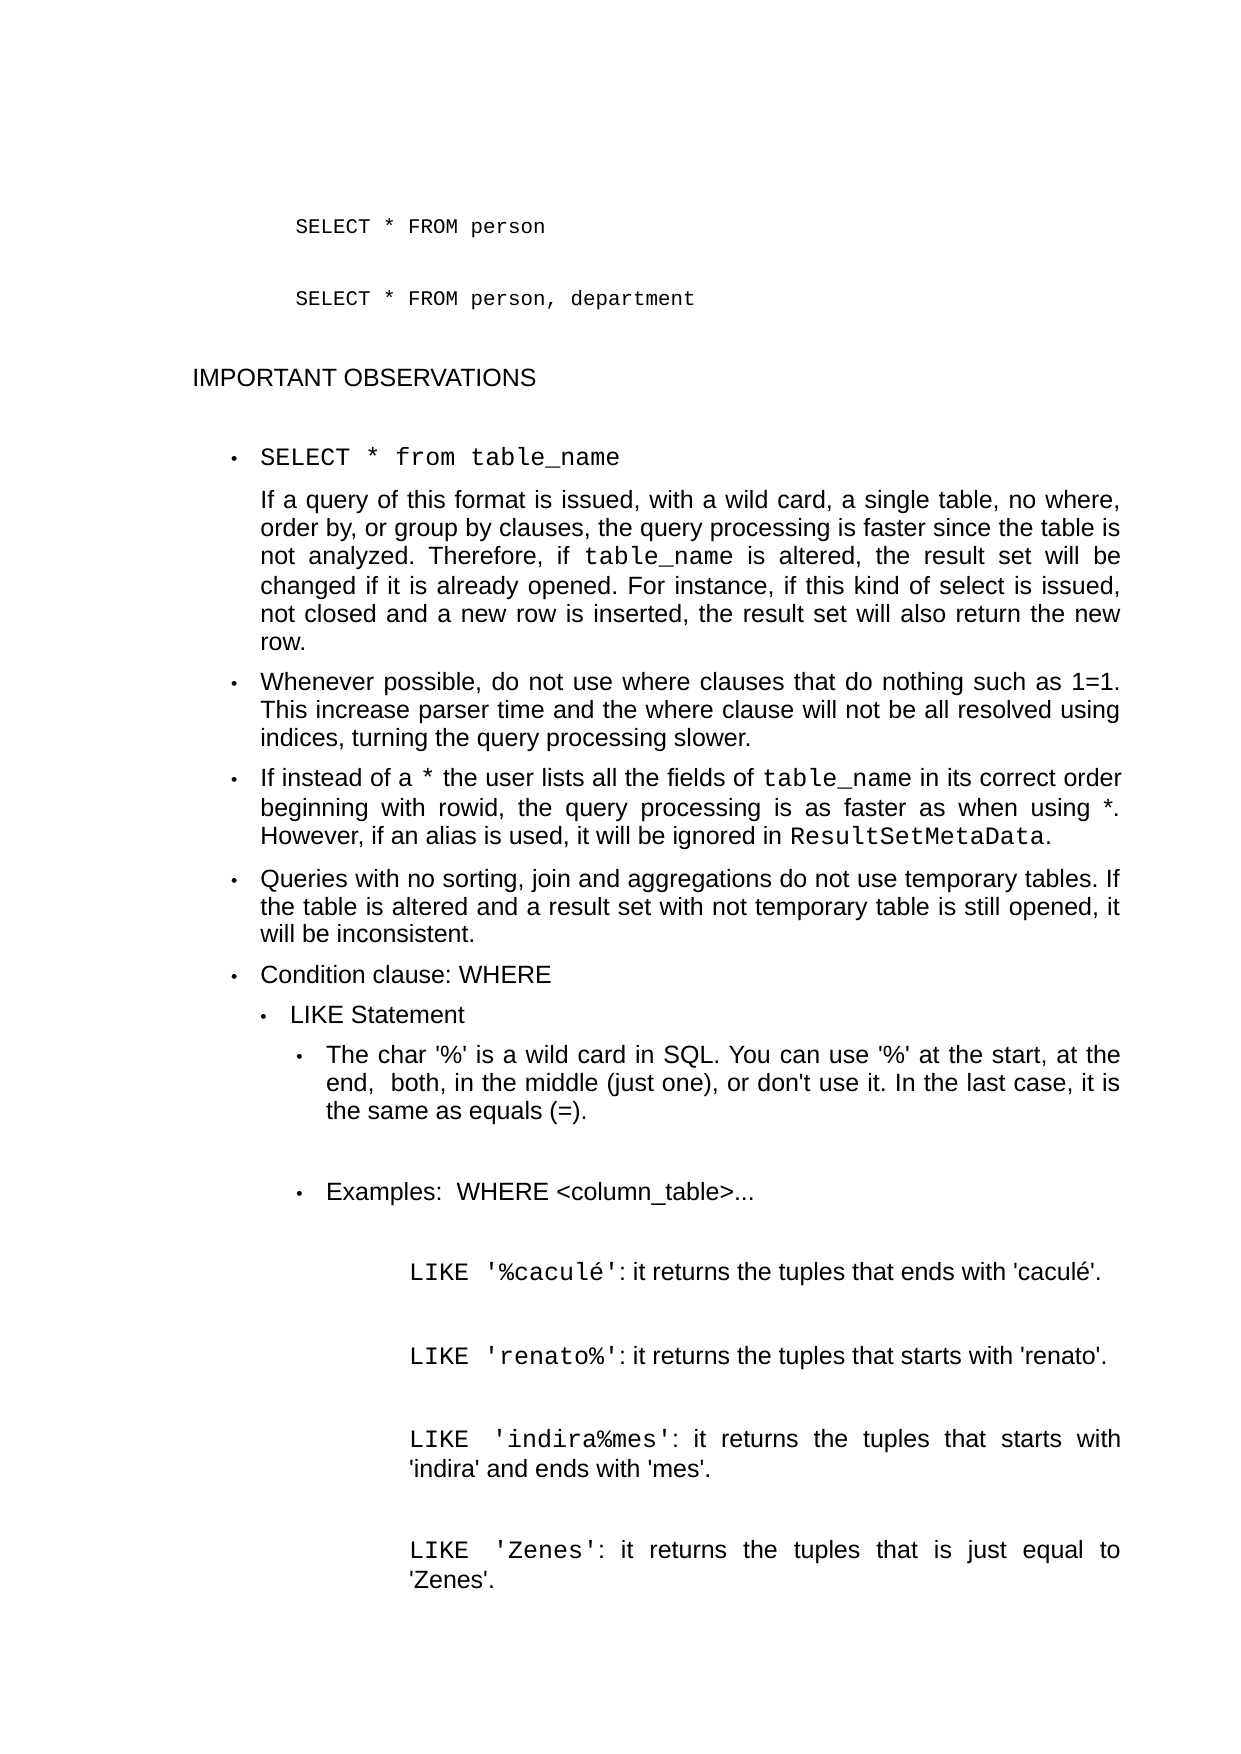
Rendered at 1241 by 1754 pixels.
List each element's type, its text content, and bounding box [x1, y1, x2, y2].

list SELECT * FROM person, department [266, 288, 1122, 312]
list If a query of this format is issued, with a wild card, a single table, no where, order by, or group by clauses, the query processing is faster since the table is not analyzed. Therefore, if table_name is altered, the result set will be changed if it is already opened. For instance, if this kind of select is issued, not closed and a new row is inserted, the result set will also return the new row. [231, 486, 1122, 655]
list LIKE '%caculé': it returns the tuples that ends with 'caculé'. [379, 1258, 1122, 1288]
list The char '%' is a wild card in SQL. You can use '%' at the start, at the end, both, in the middle (just one), or don't use it. In the last case, it is the same as equals (=). [296, 1041, 1122, 1125]
list LIKE Statement [260, 1001, 1122, 1029]
list Condition clause: WHERE [231, 961, 1122, 988]
list SELECT * from table_name [231, 445, 1122, 473]
list If instead of a * the user lists all the fields of table_name in its correct order beginning with rowid, the query processing is as faster as when using *. However, if an alias is used, it will be ignored in ResultSetMetaData. [231, 764, 1122, 852]
list LIKE 'indira%mes': it returns the tuples that starts with 'indira' and ends with 'mes'. [379, 1425, 1122, 1483]
list SELECT * FROM person [266, 216, 1122, 239]
list LIKE 'renato%': it returns the tuples that starts with 'renato'. [379, 1341, 1122, 1372]
list Examples: WHERE <column_table>... [296, 1178, 1122, 1206]
list Whenever possible, do not use where clauses that do nothing such as 1=1. This increase parser time and the where clause will not be all resolved using indices, turning the query processing slower. [231, 668, 1122, 751]
list LIKE 'Zenes': it returns the tuples that is just equal to 'Zenes'. [379, 1536, 1122, 1594]
list Queries with no sorting, join and aggregations do not use temporary tables. If the table is altered and a result set with not temporary table is still opened, it will be inconsistent. [231, 864, 1122, 948]
text IMPORTANT OBSERVATIONS [118, 364, 1122, 392]
